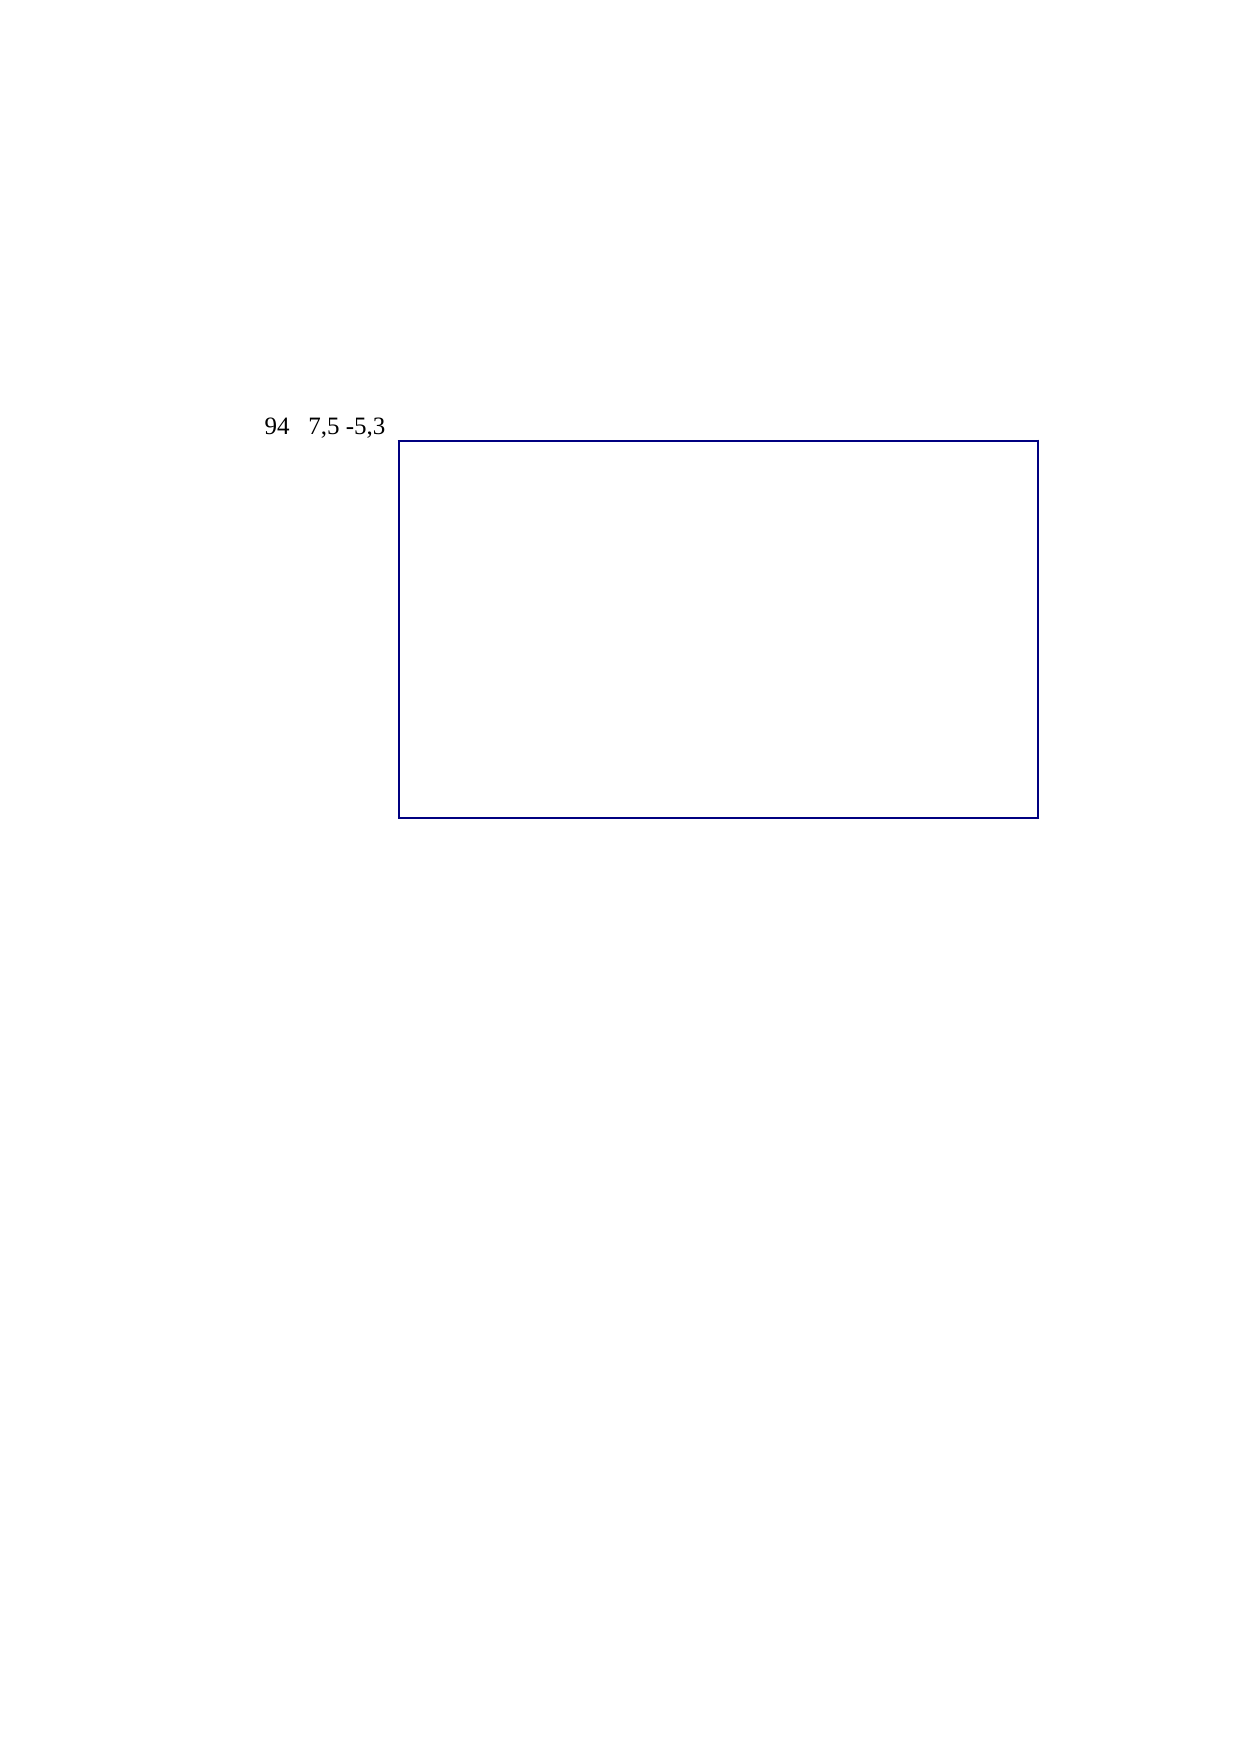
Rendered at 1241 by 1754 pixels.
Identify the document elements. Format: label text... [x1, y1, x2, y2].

text 94 7,5 -5,3 [118, 59, 1181, 1579]
